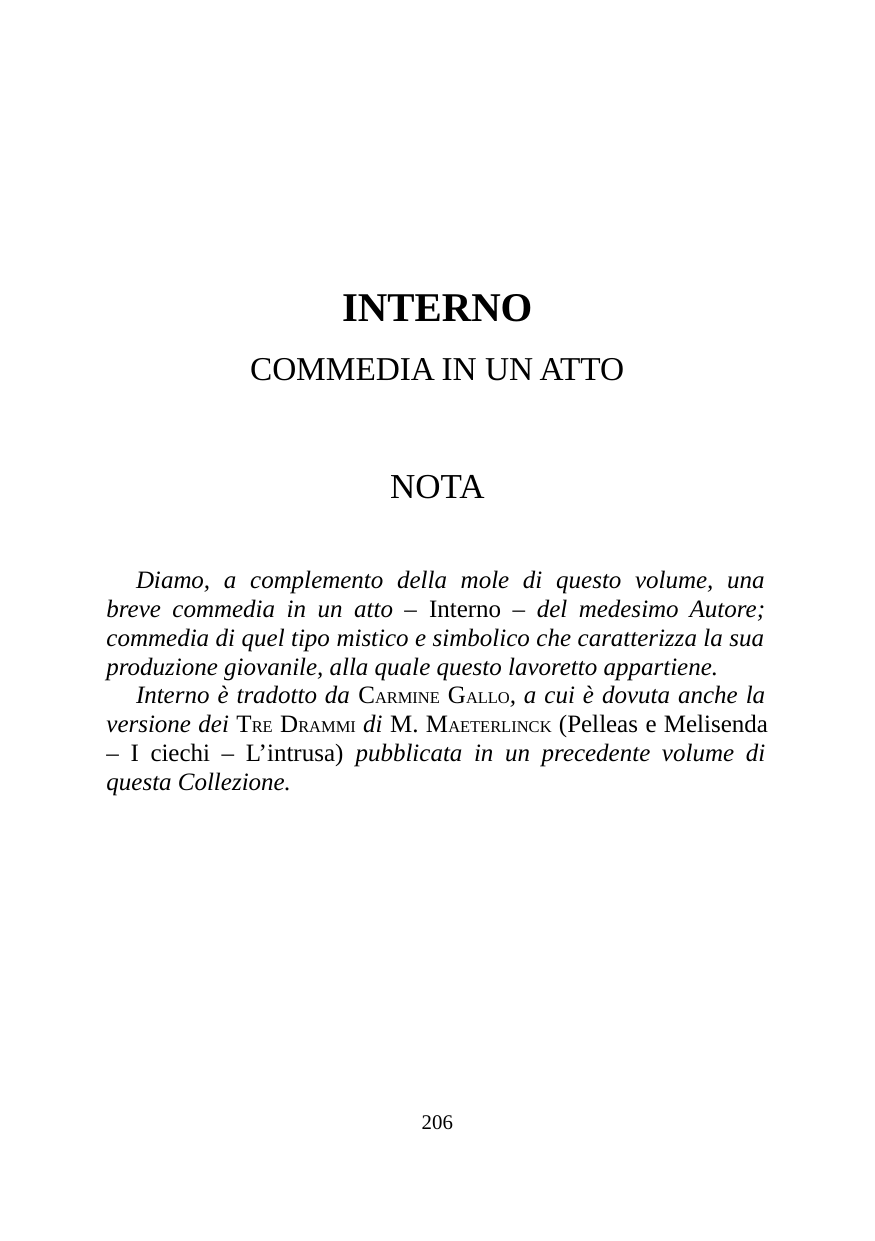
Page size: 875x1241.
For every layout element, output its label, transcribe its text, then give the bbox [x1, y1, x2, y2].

subtitle INTERNO Commedia in un atto [106, 283, 768, 388]
text Interno è tradotto da Carmine Gallo, a cui è dovuta anche la versione dei Tre Drammi di M. Maeterlinck (Pelleas e Melisenda – I ciechi – L’intrusa) pubblicata in un precedente volume di questa Collezione. [106, 680, 768, 795]
subtitle NOTA [106, 466, 768, 506]
text Diamo, a complemento della mole di questo volume, una breve commedia in un atto – Interno – del medesimo Autore; commedia di quel tipo mistico e simbolico che caratterizza la sua produzione giovanile, alla quale questo lavoretto appartiene. [106, 565, 768, 680]
